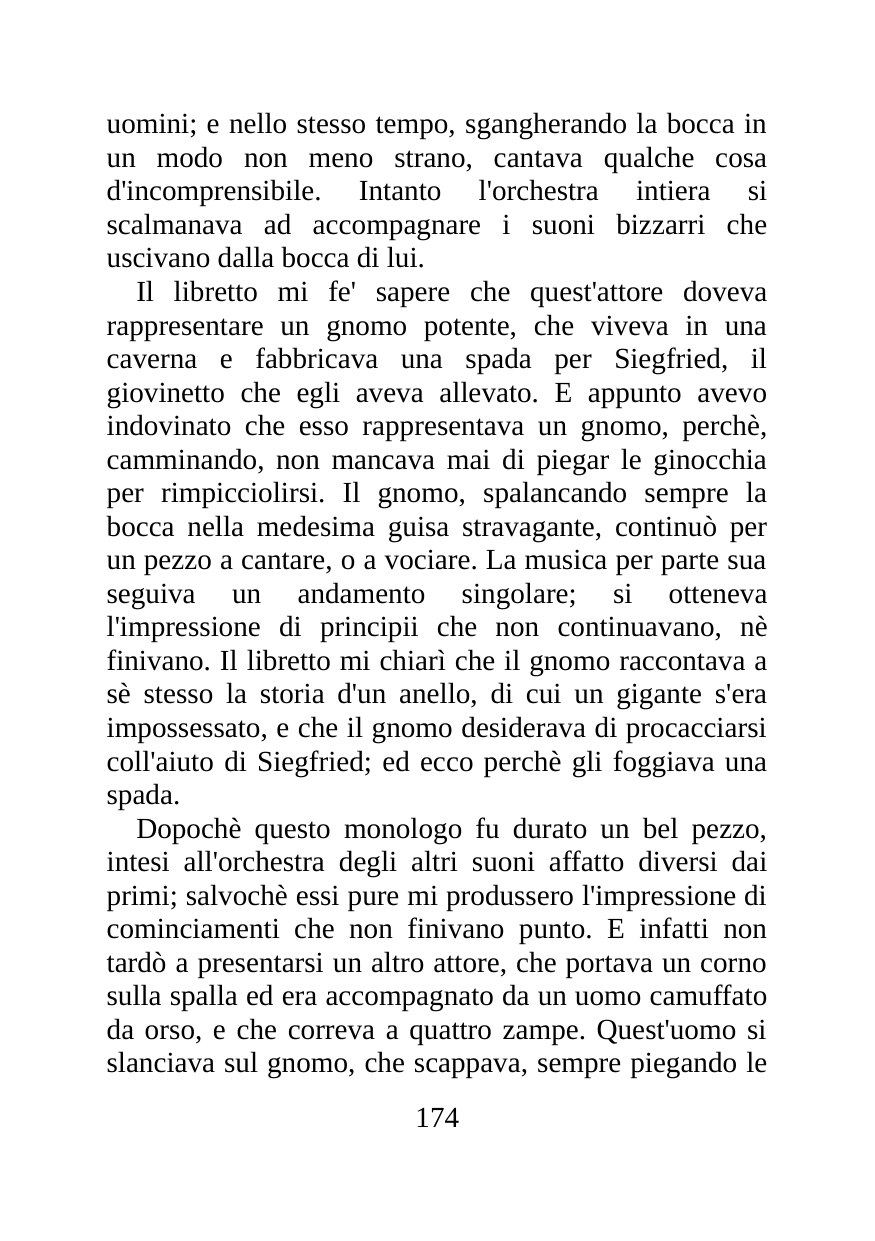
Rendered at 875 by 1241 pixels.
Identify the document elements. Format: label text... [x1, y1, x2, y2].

text Il libretto mi fe' sapere che quest'attore doveva rappresentare un gnomo potente, che viveva in una caverna e fabbricava una spada per Siegfried, il giovinetto che egli aveva allevato. E appunto avevo indovinato che esso rappresentava un gnomo, perchè, camminando, non mancava mai di piegar le ginocchia per rimpicciolirsi. Il gnomo, spalancando sempre la bocca nella medesima guisa stravagante, continuò per un pezzo a cantare, o a vociare. La musica per parte sua seguiva un andamento singolare; si otteneva l'impressione di principii che non continuavano, nè finivano. Il libretto mi chiarì che il gnomo raccontava a sè stesso la storia d'un anello, di cui un gigante s'era impossessato, e che il gnomo desiderava di procacciarsi coll'aiuto di Siegfried; ed ecco perchè gli foggiava una spada. [106, 274, 768, 811]
text Dopochè questo monologo fu durato un bel pezzo, intesi all'orchestra degli altri suoni affatto diversi dai primi; salvochè essi pure mi produssero l'impressione di cominciamenti che non finivano punto. E infatti non tardò a presentarsi un altro attore, che portava un corno sulla spalla ed era accompagnato da un uomo camuffato da orso, e che correva a quattro zampe. Quest'uomo si slanciava sul gnomo, che scappava, sempre piegando le [106, 811, 768, 1079]
text uomini; e nello stesso tempo, sgangherando la bocca in un modo non meno strano, cantava qualche cosa d'incomprensibile. Intanto l'orchestra intiera si scalmanava ad accompagnare i suoni bizzarri che uscivano dalla bocca di lui. [106, 106, 768, 274]
